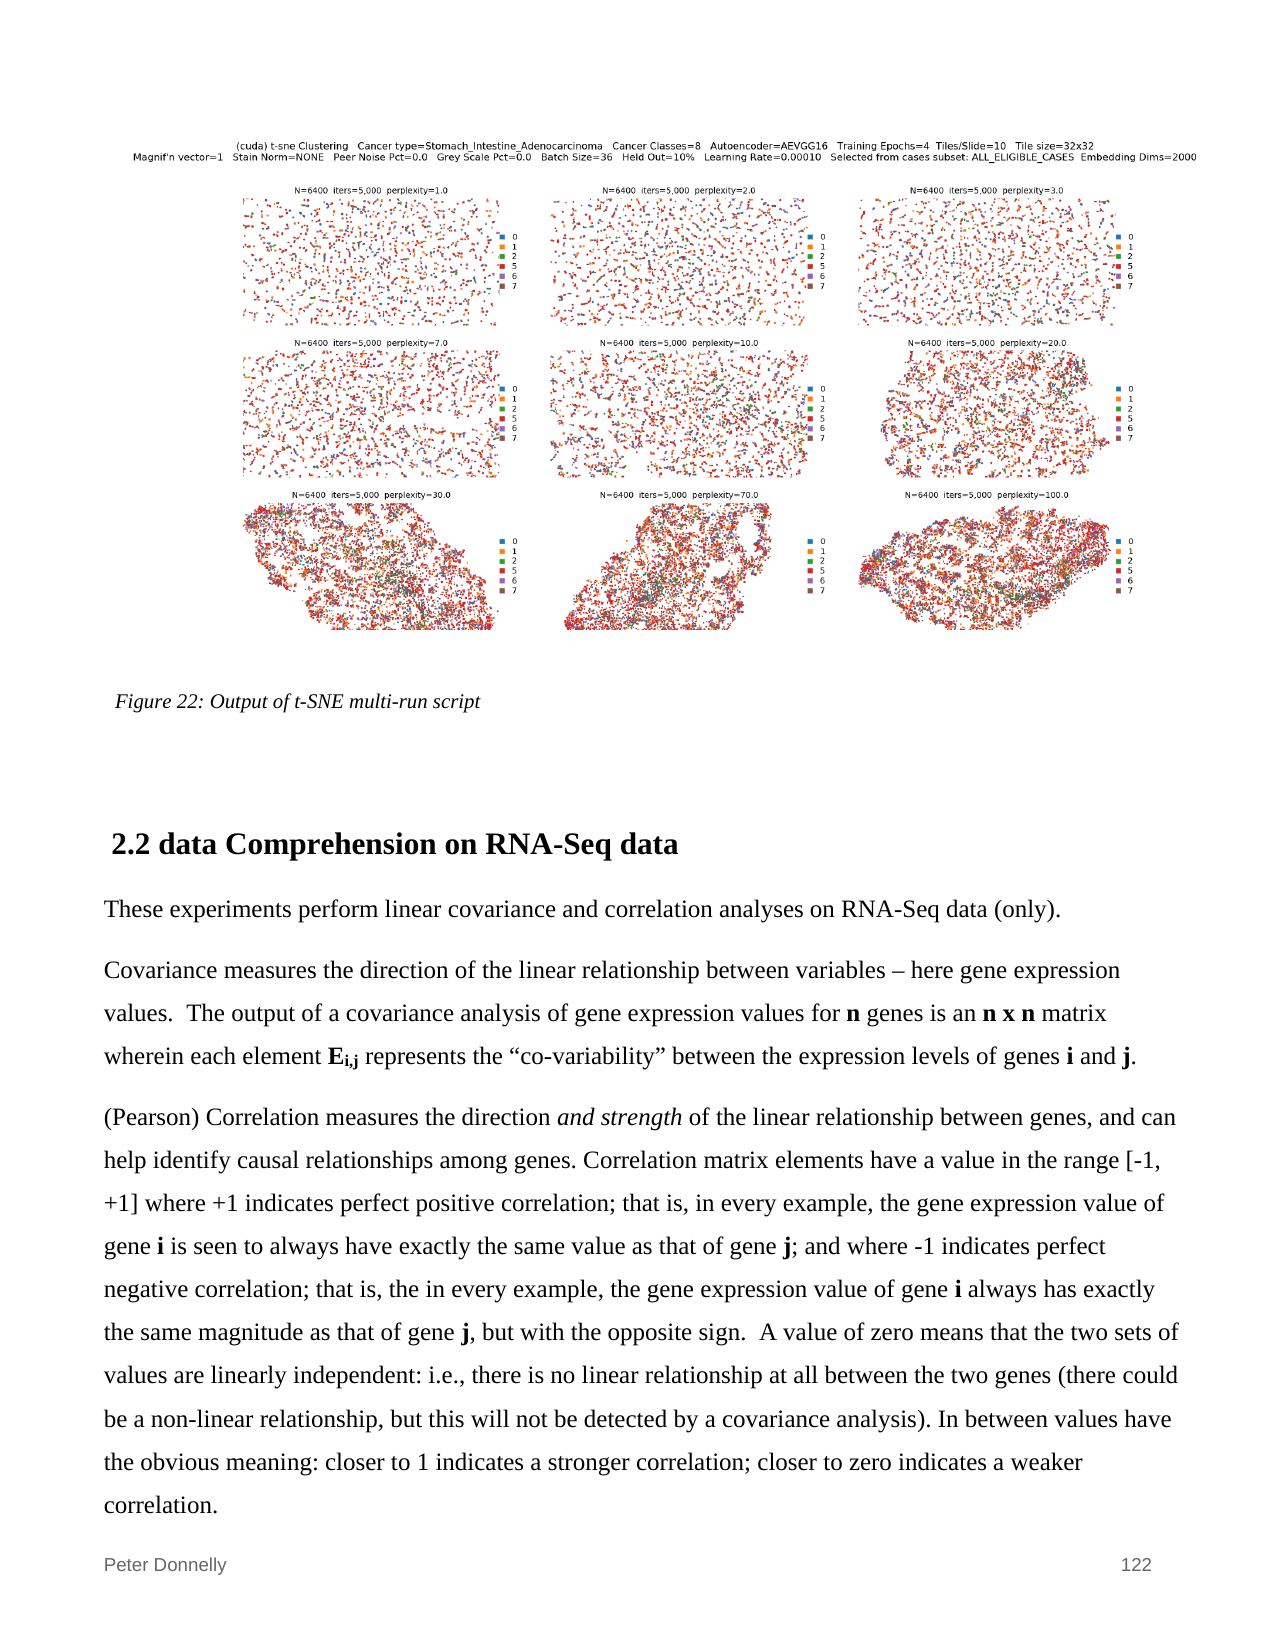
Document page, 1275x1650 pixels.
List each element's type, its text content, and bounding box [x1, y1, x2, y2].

text Covariance measures the direction of the linear relationship between variables – here gene expression values. The output of a covariance analysis of gene expression values for n genes is an n x n matrix wherein each element Ei,j represents the “co-variability” between the expression levels of genes i and j. [103, 955, 1181, 1070]
picture [124, 132, 1203, 690]
text (Pearson) Correlation measures the direction and strength of the linear relationship between genes, and can help identify causal relationships among genes. Correlation matrix elements have a value in the range [-1, +1] where +1 indicates perfect positive correlation; that is, in every example, the gene expression value of gene i is seen to always have exactly the same value as that of gene j; and where -1 indicates perfect negative correlation; that is, the in every example, the gene expression value of gene i always has exactly the same magnitude as that of gene j, but with the opposite sign. A value of zero means that the two sets of values are linearly independent: i.e., there is no linear relationship at all between the two genes (there could be a non-linear relationship, but this will not be detected by a covariance analysis). In between values have the obvious meaning: closer to 1 indicates a stronger correlation; closer to zero indicates a weaker correlation. [103, 1102, 1181, 1519]
text Figure 22: Output of t-SNE multi-run script [115, 690, 1212, 713]
text These experiments perform linear covariance and correlation analyses on RNA-Seq data (only). [103, 894, 1181, 923]
subtitle data Comprehension on RNA-Seq data [103, 826, 1181, 861]
